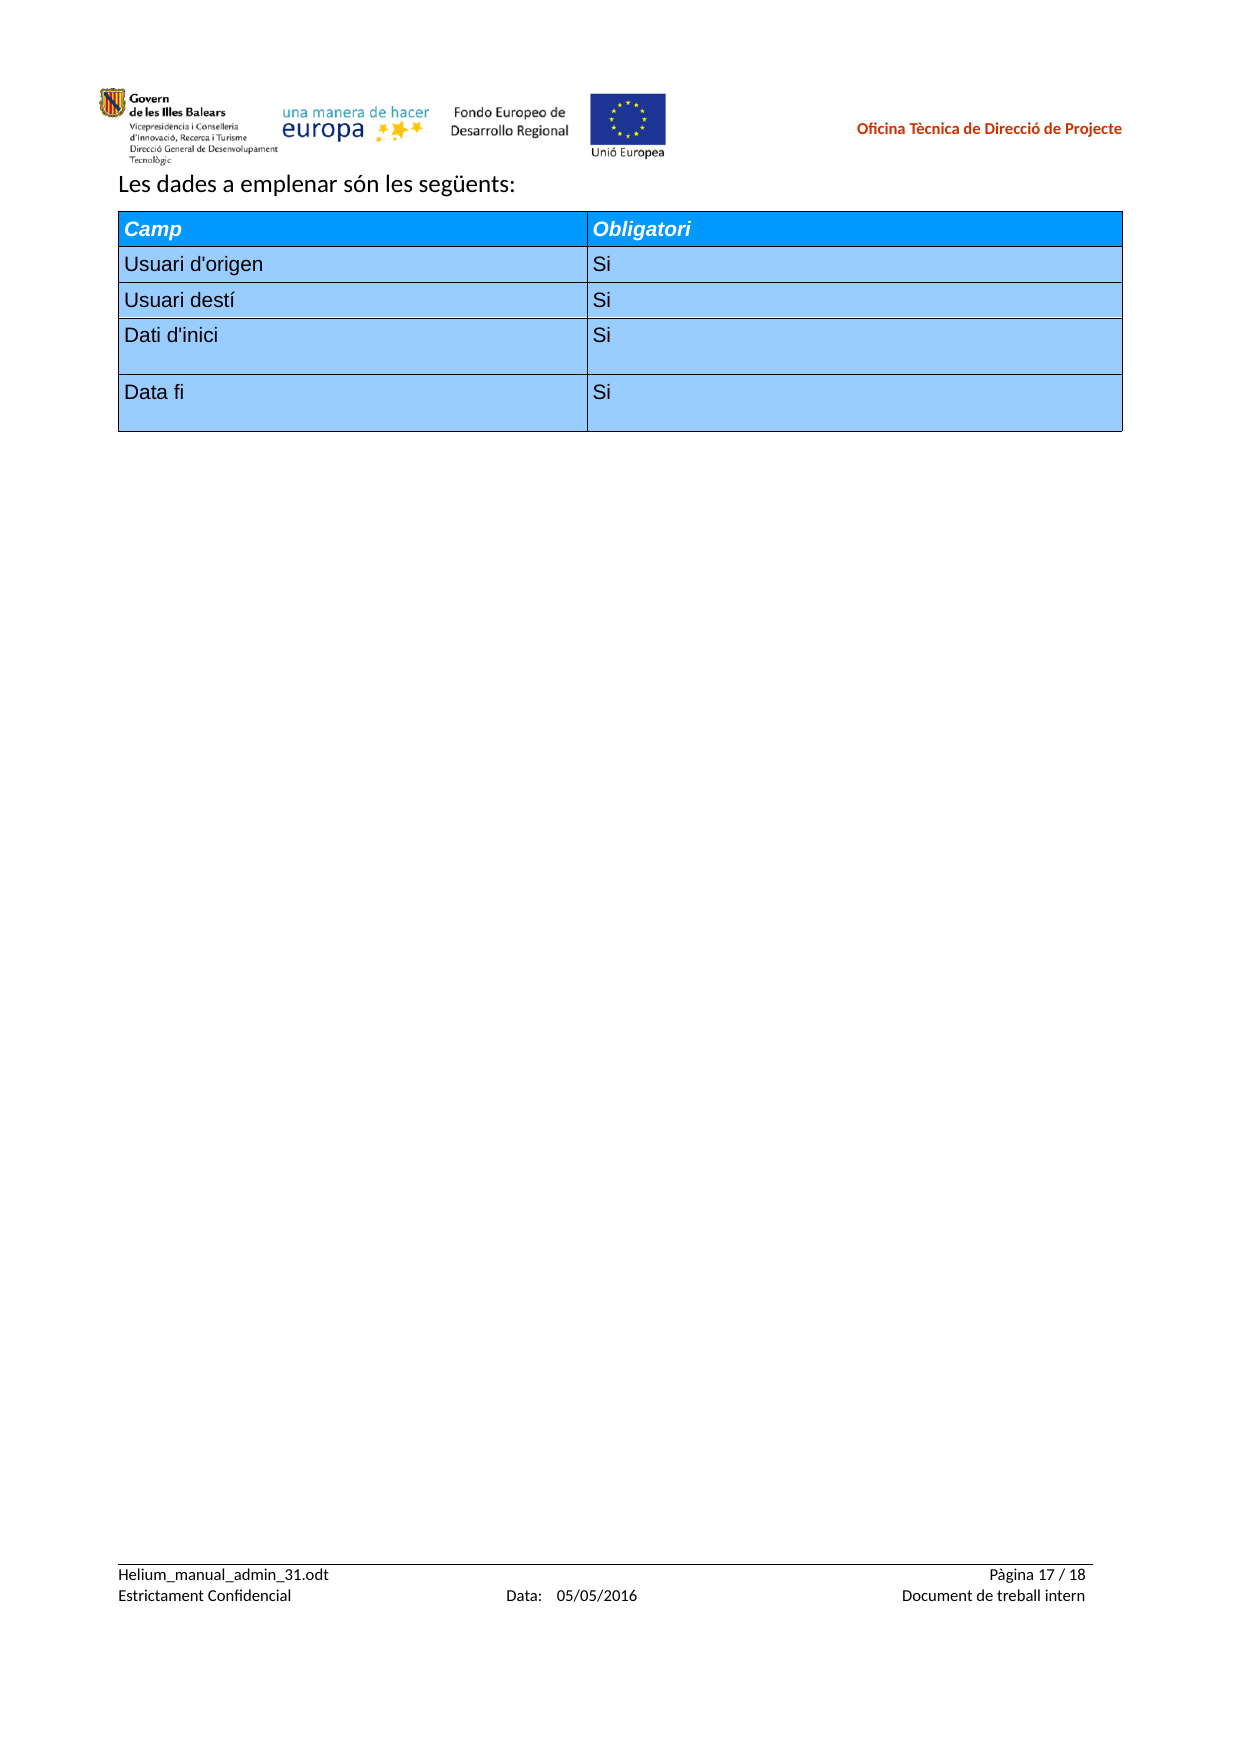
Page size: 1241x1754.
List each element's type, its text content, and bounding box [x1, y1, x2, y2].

table_cell Dati d'inici [119, 319, 587, 374]
table_cell Usuari d'origen [119, 247, 587, 282]
picture [99, 87, 668, 166]
table_cell Si [588, 247, 1122, 282]
table_cell Si [588, 319, 1122, 374]
table_cell Data fi [119, 375, 587, 431]
table_cell Usuari destí [119, 283, 587, 317]
table_cell Si [588, 375, 1122, 431]
table_header Obligatori [588, 212, 1122, 246]
table_cell Si [588, 283, 1122, 317]
table_header Camp [119, 212, 587, 246]
text Les dades a emplenar són les següents: [118, 168, 1122, 198]
